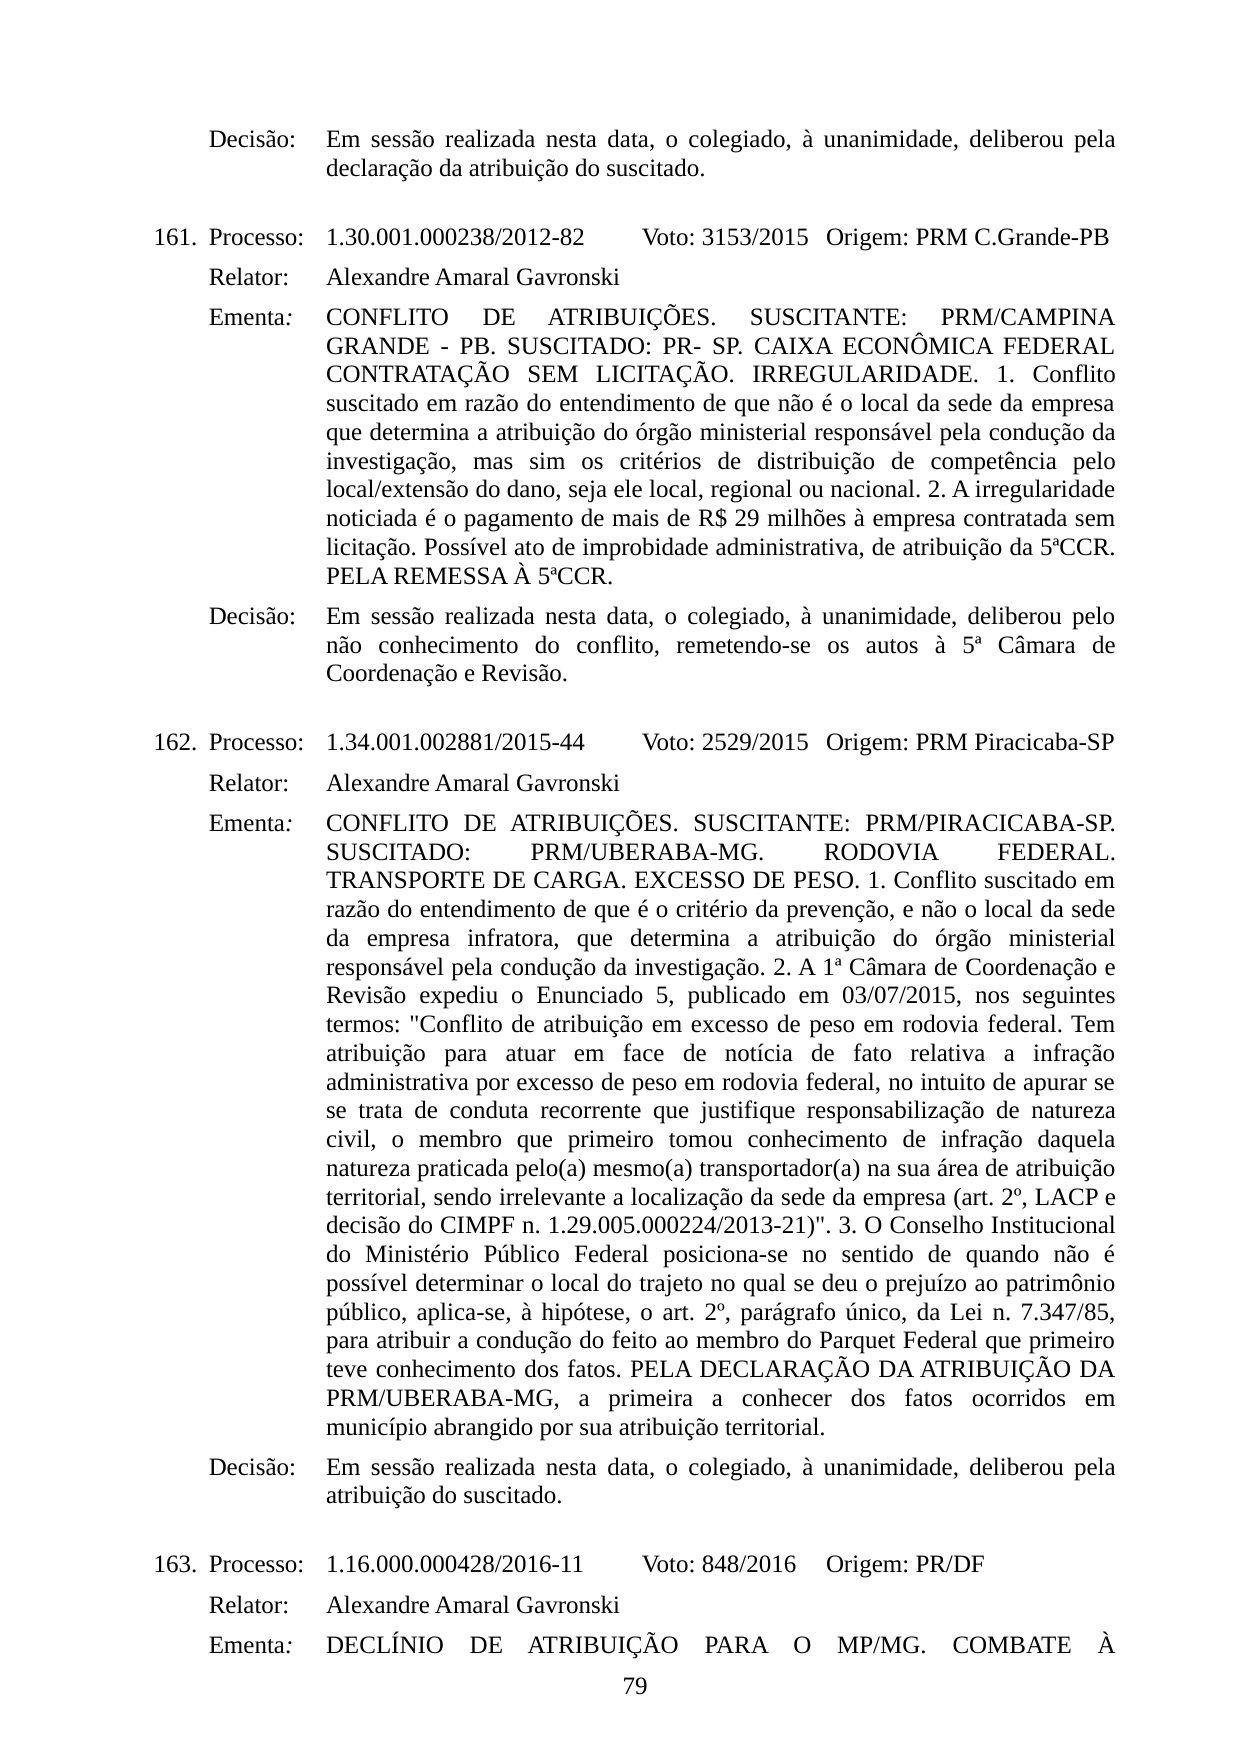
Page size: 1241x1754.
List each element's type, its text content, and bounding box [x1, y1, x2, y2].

table_cell CONFLITO DE ATRIBUIÇÕES. SUSCITANTE: PRM/PIRACICABA-SP. SUSCITADO: PRM/UBERABA-MG. RODOVIA FEDERAL. TRANSPORTE DE CARGA. EXCESSO DE PESO. 1. Conflito suscitado em razão do entendimento de que é o critério da prevenção, e não o local da sede da empresa infratora, que determina a atribuição do órgão ministerial responsável pela condução da investigação. 2. A 1ª Câmara de Coordenação e Revisão expediu o Enunciado 5, publicado em 03/07/2015, nos seguintes termos: "Conflito de atribuição em excesso de peso em rodovia federal. Tem atribuição para atuar em face de notícia de fato relativa a infração administrativa por excesso de peso em rodovia federal, no intuito de apurar se se trata de conduta recorrente que justifique responsabilização de natureza civil, o membro que primeiro tomou conhecimento de infração daquela natureza praticada pelo(a) mesmo(a) transportador(a) na sua área de atribuição territorial, sendo irrelevante a localização da sede da empresa (art. 2º, LACP e decisão do CIMPF n. 1.29.005.000224/2013-21)". 3. O Conselho Institucional do Ministério Público Federal posiciona-se no sentido de quando não é possível determinar o local do trajeto no qual se deu o prejuízo ao patrimônio público, aplica-se, à hipótese, o art. 2º, parágrafo único, da Lei n. 7.347/85, para atribuir a condução do feito ao membro do Parquet Federal que primeiro teve conhecimento dos fatos. PELA DECLARAÇÃO DA ATRIBUIÇÃO DA PRM/UBERABA-MG, a primeira a conhecer dos fatos ocorridos em município abrangido por sua atribuição territorial. [320, 802, 1122, 1446]
table_cell CONFLITO DE ATRIBUIÇÕES. SUSCITANTE: PRM/CAMPINA GRANDE - PB. SUSCITADO: PR- SP. CAIXA ECONÔMICA FEDERAL CONTRATAÇÃO SEM LICITAÇÃO. IRREGULARIDADE. 1. Conflito suscitado em razão do entendimento de que não é o local da sede da empresa que determina a atribuição do órgão ministerial responsável pela condução da investigação, mas sim os critérios de distribuição de competência pelo local/extensão do dano, seja ele local, regional ou nacional. 2. A irregularidade noticiada é o pagamento de mais de R$ 29 milhões à empresa contratada sem licitação. Possível ato de improbidade administrativa, de atribuição da 5ªCCR. PELA REMESSA À 5ªCCR. [320, 296, 1122, 595]
table_header Processo: [203, 722, 320, 762]
table_header Origem: PRM C.Grande-PB [820, 216, 1122, 256]
table_header Voto: 848/2016 [636, 1544, 820, 1584]
table_cell Ementa: [203, 802, 320, 1446]
table_cell Relator: [203, 1584, 320, 1624]
table_cell Alexandre Amaral Gavronski [320, 256, 1122, 296]
table_header 161. [148, 216, 203, 256]
table_cell Relator: [203, 256, 320, 296]
table_cell Em sessão realizada nesta data, o colegiado, à unanimidade, deliberou pelo não conhecimento do conflito, remetendo-se os autos à 5ª Câmara de Coordenação e Revisão. [320, 595, 1122, 693]
table_cell DECLÍNIO DE ATRIBUIÇÃO PARA O MP/MG. COMBATE À [320, 1624, 1122, 1664]
table_cell Decisão: [203, 595, 320, 693]
table_cell Relator: [203, 762, 320, 802]
table_cell Decisão: [203, 118, 320, 187]
table_cell [148, 1584, 203, 1624]
table_header 162. [148, 722, 203, 762]
table_cell Em sessão realizada nesta data, o colegiado, à unanimidade, deliberou pela declaração da atribuição do suscitado. [320, 118, 1122, 187]
table_cell [148, 118, 203, 187]
table_header Voto: 3153/2015 [636, 216, 820, 256]
table_header Processo: [203, 1544, 320, 1584]
table_cell [148, 762, 203, 802]
table_cell [148, 1446, 203, 1515]
table_cell [148, 1624, 203, 1664]
table_cell [148, 296, 203, 595]
table_header Origem: PRM Piracicaba-SP [820, 722, 1122, 762]
table_cell [148, 802, 203, 1446]
table_cell Ementa: [203, 296, 320, 595]
table_cell Em sessão realizada nesta data, o colegiado, à unanimidade, deliberou pela atribuição do suscitado. [320, 1446, 1122, 1515]
table_header 163. [148, 1544, 203, 1584]
table_cell Alexandre Amaral Gavronski [320, 762, 1122, 802]
table_header Processo: [203, 216, 320, 256]
table_header Voto: 2529/2015 [636, 722, 820, 762]
table_cell [148, 595, 203, 693]
table_cell Ementa: [203, 1624, 320, 1664]
table_header 1.30.001.000238/2012-82 [320, 216, 636, 256]
table_header Origem: PR/DF [820, 1544, 1122, 1584]
table_header 1.34.001.002881/2015-44 [320, 722, 636, 762]
table_cell Decisão: [203, 1446, 320, 1515]
table_cell Alexandre Amaral Gavronski [320, 1584, 1122, 1624]
table_header 1.16.000.000428/2016-11 [320, 1544, 636, 1584]
table_cell [148, 256, 203, 296]
